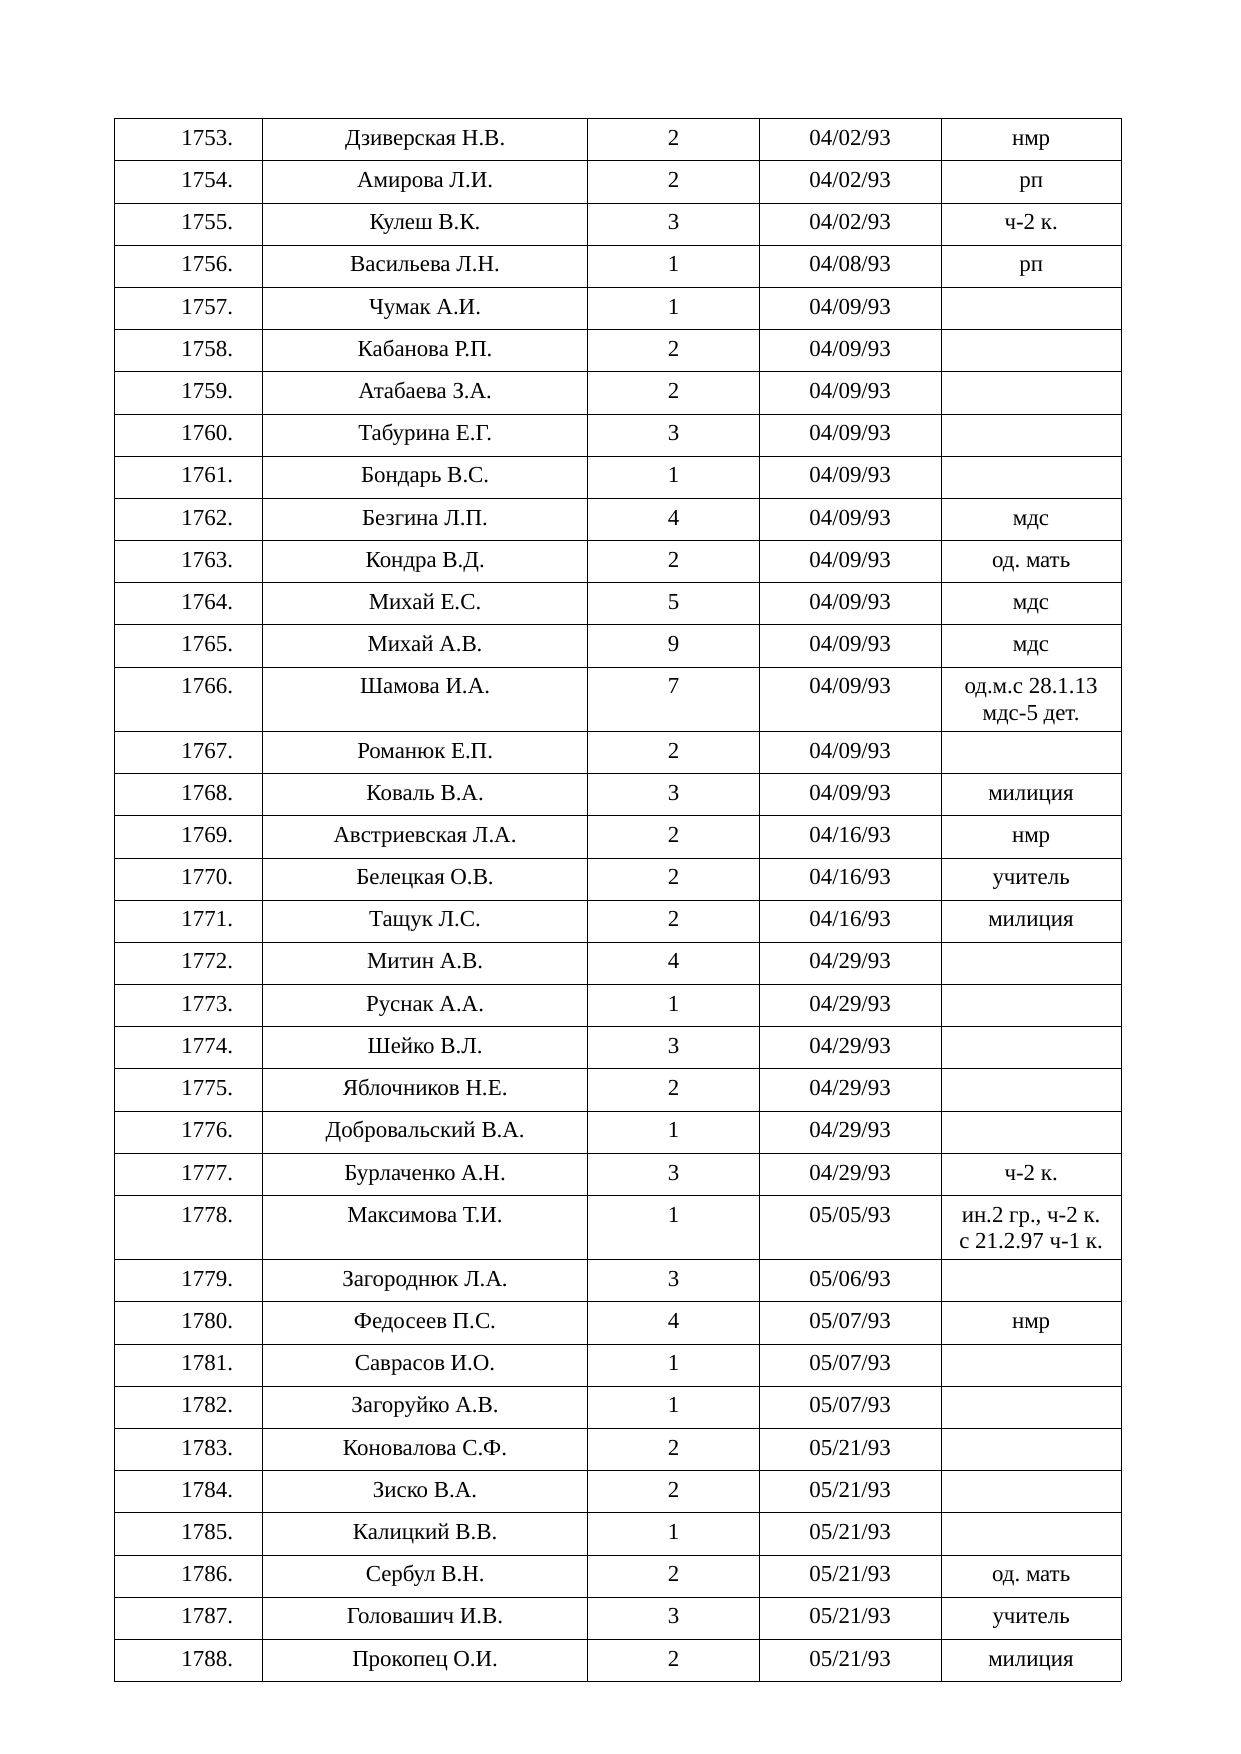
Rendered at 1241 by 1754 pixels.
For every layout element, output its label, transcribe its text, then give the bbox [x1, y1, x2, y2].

table_cell [942, 415, 1121, 456]
table_cell [115, 732, 262, 773]
table_cell од. мать [942, 1556, 1121, 1597]
table_cell [115, 1302, 262, 1343]
table_cell 2 [588, 330, 759, 371]
table_cell Добровальский В.А. [263, 1112, 587, 1153]
table_cell [115, 625, 262, 667]
table_cell [942, 1260, 1121, 1301]
table_cell 16.04.93 [760, 901, 941, 942]
table_cell Бондарь В.С. [263, 457, 587, 498]
table_cell [942, 1513, 1121, 1554]
table_cell од. мать [942, 541, 1121, 582]
table_cell 1 [588, 1387, 759, 1428]
table_cell 5 [588, 583, 759, 624]
table_cell 09.04.93 [760, 625, 941, 667]
table_cell [115, 415, 262, 456]
table_cell [942, 732, 1121, 773]
table_cell 09.04.93 [760, 499, 941, 540]
table_cell 21.05.93 [760, 1556, 941, 1597]
table_cell 2 [588, 1556, 759, 1597]
table_cell 2 [588, 1429, 759, 1470]
table_cell 08.04.93 [760, 246, 941, 287]
table_cell [115, 1598, 262, 1639]
table_cell рп [942, 161, 1121, 202]
table_cell 2 [588, 1471, 759, 1512]
table_cell [115, 541, 262, 582]
table_cell 09.04.93 [760, 774, 941, 815]
table_cell Романюк Е.П. [263, 732, 587, 773]
table_cell 06.05.93 [760, 1260, 941, 1301]
table_cell 29.04.93 [760, 985, 941, 1026]
table_cell 09.04.93 [760, 668, 941, 731]
table_cell 2 [588, 161, 759, 202]
table_cell Белецкая О.В. [263, 859, 587, 899]
table_cell Чумак А.И. [263, 288, 587, 329]
table_cell 05.05.93 [760, 1196, 941, 1259]
table_cell од.м.с 28.1.13 мдс-5 дет. [942, 668, 1121, 731]
table_cell милиция [942, 1640, 1121, 1681]
table_cell 1 [588, 985, 759, 1026]
table_cell Кулеш В.К. [263, 204, 587, 245]
table_cell 4 [588, 943, 759, 984]
table_cell [115, 943, 262, 984]
table_cell 09.04.93 [760, 415, 941, 456]
table_cell [115, 816, 262, 857]
table_cell [115, 1640, 262, 1681]
table_cell Тащук Л.С. [263, 901, 587, 942]
table_cell [942, 1069, 1121, 1111]
table_cell 3 [588, 1598, 759, 1639]
table_cell Сербул В.Н. [263, 1556, 587, 1597]
table_cell 2 [588, 372, 759, 413]
table_cell 3 [588, 1027, 759, 1068]
table_cell [115, 901, 262, 942]
table_cell Михай Е.С. [263, 583, 587, 624]
table_cell 2 [588, 732, 759, 773]
table_cell Атабаева З.А. [263, 372, 587, 413]
table_cell милиция [942, 901, 1121, 942]
table_cell [115, 1471, 262, 1512]
table_cell 02.04.93 [760, 119, 941, 160]
table_cell [115, 1513, 262, 1554]
table_cell 7 [588, 668, 759, 731]
table_cell 21.05.93 [760, 1640, 941, 1681]
table_cell 09.04.93 [760, 583, 941, 624]
table_cell 9 [588, 625, 759, 667]
table_cell [115, 161, 262, 202]
table_cell [115, 1154, 262, 1195]
table_cell Зиско В.А. [263, 1471, 587, 1512]
table_cell нмр [942, 119, 1121, 160]
table_cell учитель [942, 1598, 1121, 1639]
table_cell Федосеев П.С. [263, 1302, 587, 1343]
table_cell Головашич И.В. [263, 1598, 587, 1639]
table_cell 09.04.93 [760, 330, 941, 371]
table_cell 2 [588, 859, 759, 899]
table_cell 4 [588, 1302, 759, 1343]
table_cell Яблочников Н.Е. [263, 1069, 587, 1111]
table_cell нмр [942, 1302, 1121, 1343]
table_cell [115, 119, 262, 160]
table_cell Амирова Л.И. [263, 161, 587, 202]
table_cell 29.04.93 [760, 1069, 941, 1111]
table_cell [115, 1196, 262, 1259]
table_cell [115, 1112, 262, 1153]
table_cell [115, 774, 262, 815]
table_cell 29.04.93 [760, 943, 941, 984]
table_cell ч-2 к. [942, 204, 1121, 245]
table_cell Максимова Т.И. [263, 1196, 587, 1259]
table_cell [115, 1429, 262, 1470]
table_cell 16.04.93 [760, 816, 941, 857]
table_cell рп [942, 246, 1121, 287]
table_cell Бурлаченко А.Н. [263, 1154, 587, 1195]
table_cell 09.04.93 [760, 541, 941, 582]
table_cell 21.05.93 [760, 1598, 941, 1639]
table_cell Прокопец О.И. [263, 1640, 587, 1681]
table_cell 3 [588, 774, 759, 815]
table_cell Дзиверская Н.В. [263, 119, 587, 160]
table_cell 07.05.93 [760, 1345, 941, 1386]
table_cell Шейко В.Л. [263, 1027, 587, 1068]
table_cell 1 [588, 1345, 759, 1386]
table_cell Кабанова Р.П. [263, 330, 587, 371]
table_cell 29.04.93 [760, 1027, 941, 1068]
table_cell 1 [588, 288, 759, 329]
table_cell 09.04.93 [760, 372, 941, 413]
table_cell Коваль В.А. [263, 774, 587, 815]
table_cell [115, 668, 262, 731]
table_cell [942, 1112, 1121, 1153]
table_cell 2 [588, 816, 759, 857]
table_cell 29.04.93 [760, 1154, 941, 1195]
table_cell милиция [942, 774, 1121, 815]
table_cell 07.05.93 [760, 1302, 941, 1343]
table_cell 2 [588, 901, 759, 942]
table_cell Калицкий В.В. [263, 1513, 587, 1554]
table_cell ин.2 гр., ч-2 к. с 21.2.97 ч-1 к. [942, 1196, 1121, 1259]
table_cell 2 [588, 541, 759, 582]
table_cell [115, 330, 262, 371]
table_cell 09.04.93 [760, 288, 941, 329]
table_cell 1 [588, 1112, 759, 1153]
table_cell [115, 246, 262, 287]
table_cell мдс [942, 625, 1121, 667]
table_cell 2 [588, 119, 759, 160]
table_cell Табурина Е.Г. [263, 415, 587, 456]
table_cell 29.04.93 [760, 1112, 941, 1153]
table_cell 02.04.93 [760, 204, 941, 245]
table_cell Митин А.В. [263, 943, 587, 984]
table_cell Шамова И.А. [263, 668, 587, 731]
table_cell 09.04.93 [760, 457, 941, 498]
table_cell Загороднюк Л.А. [263, 1260, 587, 1301]
table_cell [942, 372, 1121, 413]
table_cell [942, 330, 1121, 371]
table_cell Загоруйко А.В. [263, 1387, 587, 1428]
table_cell Михай А.В. [263, 625, 587, 667]
table_cell [942, 985, 1121, 1026]
table_cell [942, 1027, 1121, 1068]
table_cell Кондра В.Д. [263, 541, 587, 582]
table_cell 4 [588, 499, 759, 540]
table_cell [115, 1556, 262, 1597]
table_cell учитель [942, 859, 1121, 899]
table_cell [115, 1069, 262, 1111]
table_cell ч-2 к. [942, 1154, 1121, 1195]
table_cell Васильева Л.Н. [263, 246, 587, 287]
table_cell нмр [942, 816, 1121, 857]
table_cell [115, 1387, 262, 1428]
table_cell [942, 943, 1121, 984]
table_cell [942, 288, 1121, 329]
table_cell Руснак А.А. [263, 985, 587, 1026]
table_cell 21.05.93 [760, 1429, 941, 1470]
table_cell [115, 859, 262, 899]
table_cell 3 [588, 204, 759, 245]
table_cell 1 [588, 1196, 759, 1259]
table_cell [115, 1260, 262, 1301]
table_cell 3 [588, 1154, 759, 1195]
table_cell 1 [588, 1513, 759, 1554]
table_cell 2 [588, 1640, 759, 1681]
table_cell [115, 204, 262, 245]
table_cell 07.05.93 [760, 1387, 941, 1428]
table_cell [115, 1027, 262, 1068]
table_cell 3 [588, 1260, 759, 1301]
table_cell Австриевская Л.А. [263, 816, 587, 857]
table_cell мдс [942, 583, 1121, 624]
table_cell 1 [588, 457, 759, 498]
table_cell 21.05.93 [760, 1513, 941, 1554]
table_cell [942, 1345, 1121, 1386]
table_cell 09.04.93 [760, 732, 941, 773]
table_cell 1 [588, 246, 759, 287]
table_cell [115, 499, 262, 540]
table_cell Безгина Л.П. [263, 499, 587, 540]
table_cell [942, 1387, 1121, 1428]
table_cell [115, 985, 262, 1026]
table_cell [115, 457, 262, 498]
table_cell [115, 1345, 262, 1386]
table_cell [115, 583, 262, 624]
table_cell 02.04.93 [760, 161, 941, 202]
table_cell мдс [942, 499, 1121, 540]
table_cell [115, 288, 262, 329]
table_cell [942, 457, 1121, 498]
table_cell Саврасов И.О. [263, 1345, 587, 1386]
table_cell 16.04.93 [760, 859, 941, 899]
table_cell Коновалова С.Ф. [263, 1429, 587, 1470]
table_cell 2 [588, 1069, 759, 1111]
table_cell 3 [588, 415, 759, 456]
table_cell [942, 1471, 1121, 1512]
table_cell [115, 372, 262, 413]
table_cell [942, 1429, 1121, 1470]
table_cell 21.05.93 [760, 1471, 941, 1512]
